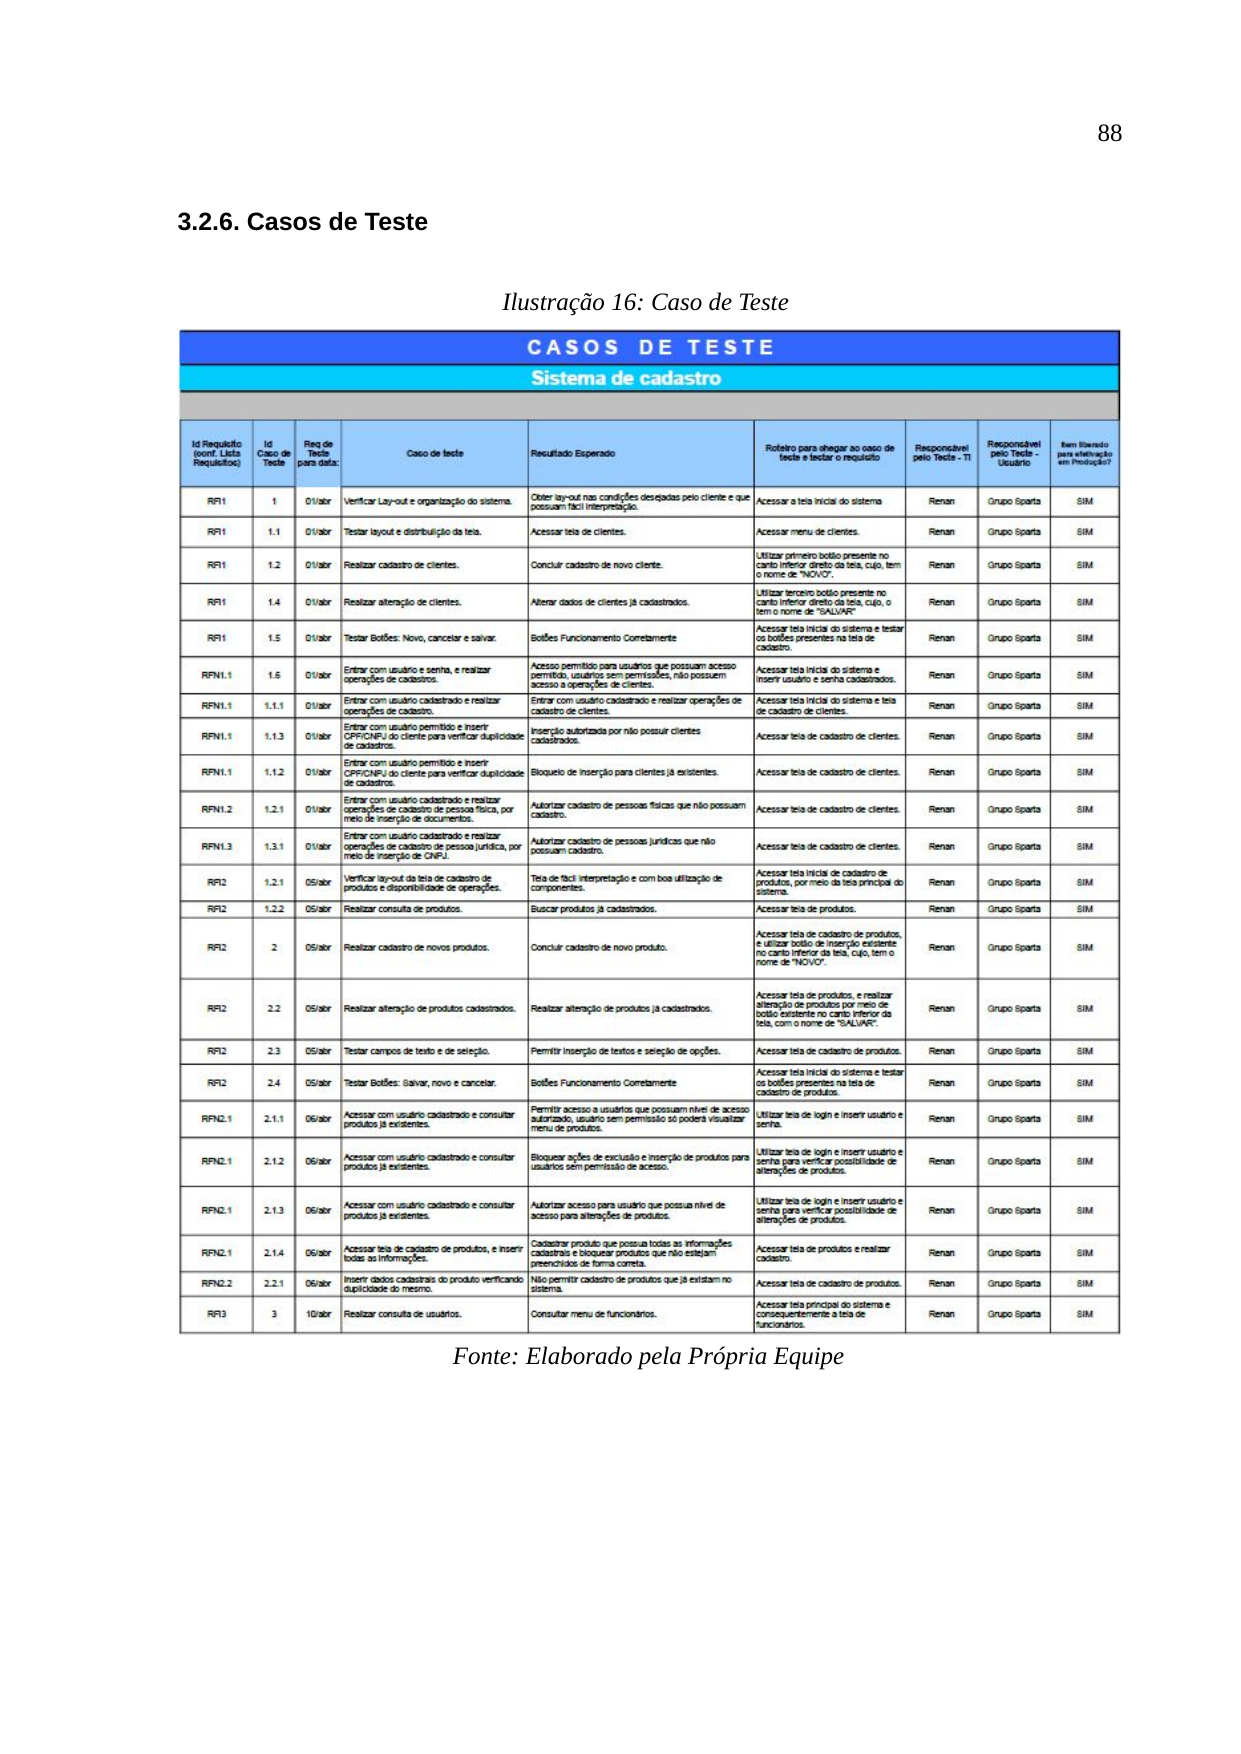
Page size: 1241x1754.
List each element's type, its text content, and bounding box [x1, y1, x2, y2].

subtitle 3.2.6. Casos de Teste [177, 207, 1122, 235]
text Fonte: Elaborado pela Própria Equipe [177, 1336, 1122, 1370]
text Ilustração 16: Caso de Teste [177, 287, 1122, 328]
picture [177, 328, 1123, 1336]
